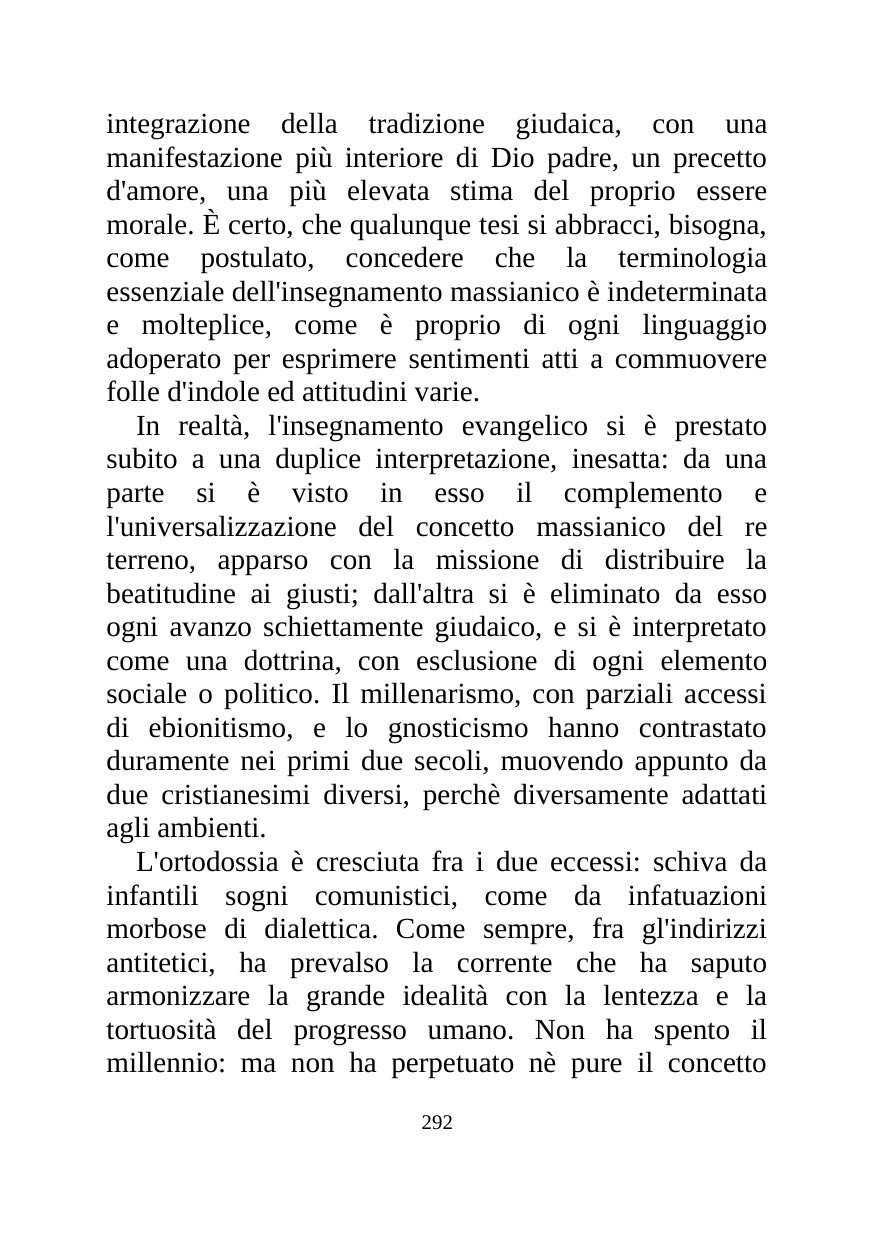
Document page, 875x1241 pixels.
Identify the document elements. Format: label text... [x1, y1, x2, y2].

text In realtà, l'insegnamento evangelico si è prestato subito a una duplice interpretazione, inesatta: da una parte si è visto in esso il complemento e l'universalizzazione del concetto massianico del re terreno, apparso con la missione di distribuire la beatitudine ai giusti; dall'altra si è eliminato da esso ogni avanzo schiettamente giudaico, e si è interpretato come una dottrina, con esclusione di ogni elemento sociale o politico. Il millenarismo, con parziali accessi di ebionitismo, e lo gnosticismo hanno contrastato duramente nei primi due secoli, muovendo appunto da due cristianesimi diversi, perchè diversamente adattati agli ambienti. [106, 408, 768, 844]
text integrazione della tradizione giudaica, con una manifestazione più interiore di Dio padre, un precetto d'amore, una più elevata stima del proprio essere morale. È certo, che qualunque tesi si abbracci, bisogna, come postulato, concedere che la terminologia essenziale dell'insegnamento massianico è indeterminata e molteplice, come è proprio di ogni linguaggio adoperato per esprimere sentimenti atti a commuovere folle d'indole ed attitudini varie. [106, 106, 768, 408]
text L'ortodossia è cresciuta fra i due eccessi: schiva da infantili sogni comunistici, come da infatuazioni morbose di dialettica. Come sempre, fra gl'indirizzi antitetici, ha prevalso la corrente che ha saputo armonizzare la grande idealità con la lentezza e la tortuosità del progresso umano. Non ha spento il millennio: ma non ha perpetuato nè pure il concetto [106, 844, 768, 1079]
